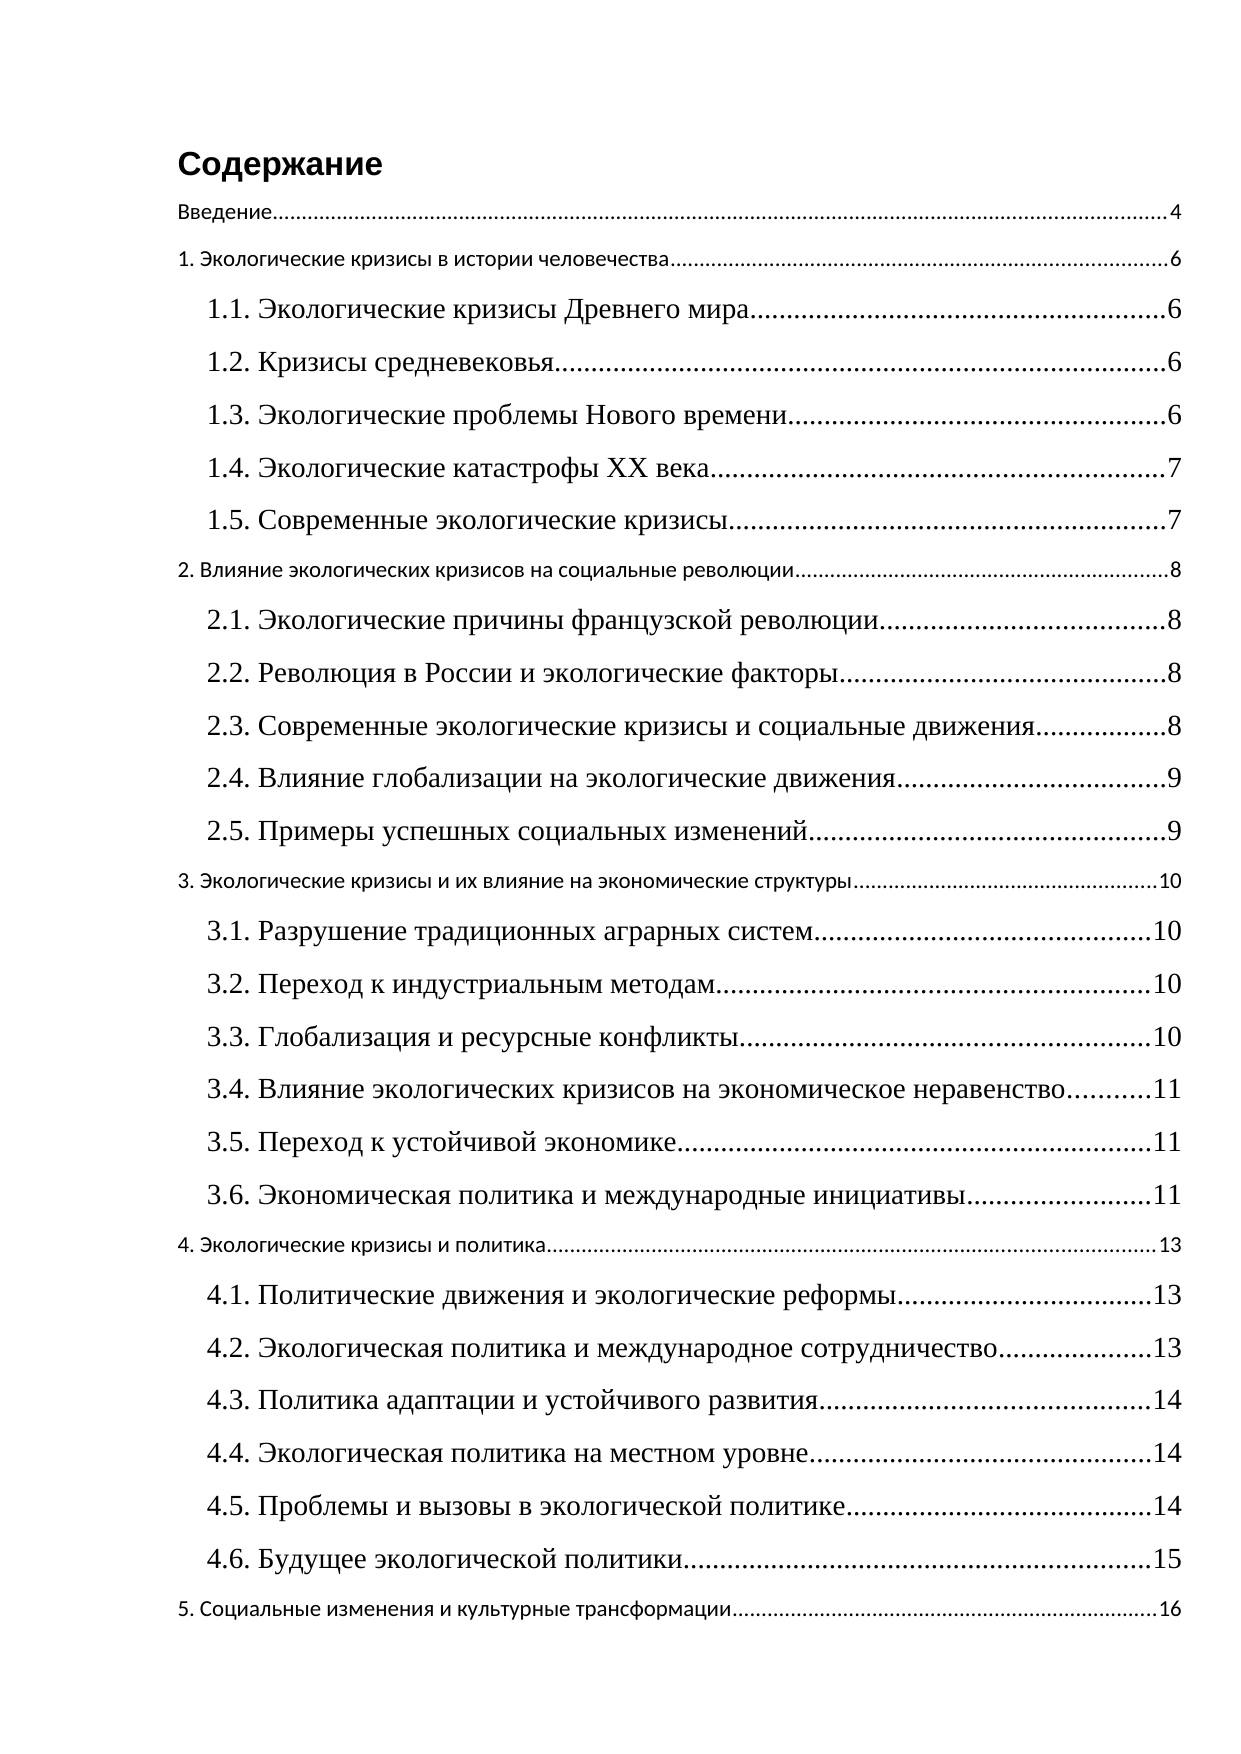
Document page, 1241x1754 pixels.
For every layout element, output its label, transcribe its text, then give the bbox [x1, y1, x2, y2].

text 3.1. Разрушение традиционных аграрных систем 10 [207, 913, 1182, 947]
text 1. Экологические кризисы в истории человечества 6 [177, 244, 1182, 272]
text 5. Социальные изменения и культурные трансформации 16 [177, 1594, 1182, 1622]
text 4.3. Политика адаптации и устойчивого развития 14 [207, 1382, 1182, 1416]
text 3.3. Глобализация и ресурсные конфликты 10 [207, 1019, 1182, 1052]
text 1.1. Экологические кризисы Древнего мира 6 [207, 291, 1182, 325]
text 2.4. Влияние глобализации на экологические движения 9 [207, 761, 1182, 794]
text 3.2. Переход к индустриальным методам 10 [207, 966, 1182, 999]
text 1.4. Экологические катастрофы XX века 7 [207, 450, 1182, 483]
text 3.4. Влияние экологических кризисов на экономическое неравенство 11 [207, 1072, 1182, 1105]
text 4. Экологические кризисы и политика 13 [177, 1230, 1182, 1258]
subtitle Содержание [177, 143, 1182, 182]
text 2.3. Современные экологические кризисы и социальные движения 8 [207, 708, 1182, 741]
text 3.6. Экономическая политика и международные инициативы 11 [207, 1177, 1182, 1211]
text 3. Экологические кризисы и их влияние на экономические структуры 10 [177, 866, 1182, 894]
text 2.1. Экологические причины французской революции 8 [207, 602, 1182, 636]
text 1.3. Экологические проблемы Нового времени 6 [207, 397, 1182, 430]
text 1.5. Современные экологические кризисы 7 [207, 502, 1182, 536]
text 4.4. Экологическая политика на местном уровне 14 [207, 1435, 1182, 1469]
text 2.5. Примеры успешных социальных изменений 9 [207, 813, 1182, 847]
text 4.6. Будущее экологической политики 15 [207, 1541, 1182, 1574]
text 4.1. Политические движения и экологические реформы 13 [207, 1277, 1182, 1310]
text 2.2. Революция в России и экологические факторы 8 [207, 655, 1182, 688]
text 4.2. Экологическая политика и международное сотрудничество 13 [207, 1330, 1182, 1363]
text 2. Влияние экологических кризисов на социальные революции 8 [177, 555, 1182, 583]
text 4.5. Проблемы и вызовы в экологической политике 14 [207, 1488, 1182, 1522]
text Введение 4 [177, 197, 1182, 226]
text 1.2. Кризисы средневековья 6 [207, 344, 1182, 378]
text 3.5. Переход к устойчивой экономике 11 [207, 1124, 1182, 1158]
